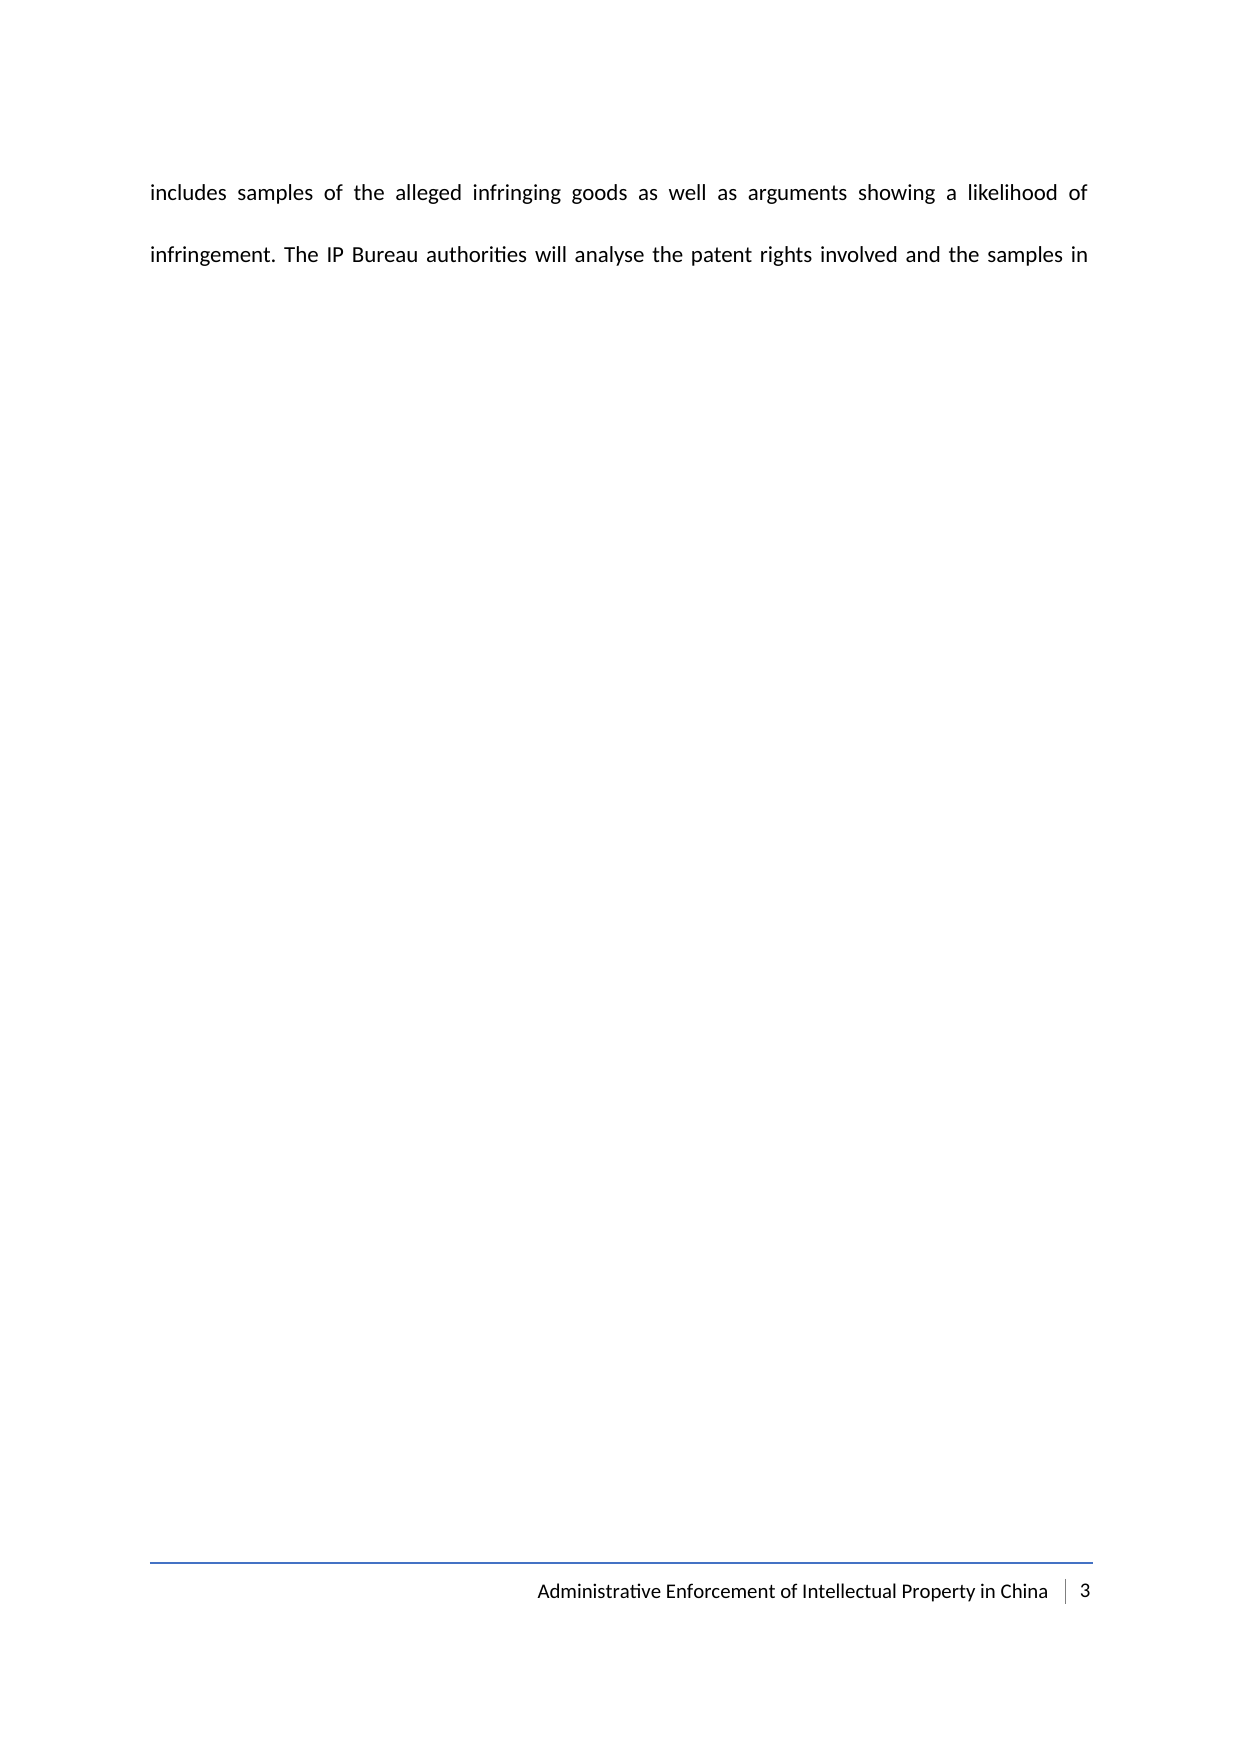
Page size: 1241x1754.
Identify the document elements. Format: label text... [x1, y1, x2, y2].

text includes samples of the alleged infringing goods as well as arguments showing a likelihood of infringement. The IP Bureau authorities will analyse the patent rights involved and the samples in [150, 150, 1090, 275]
